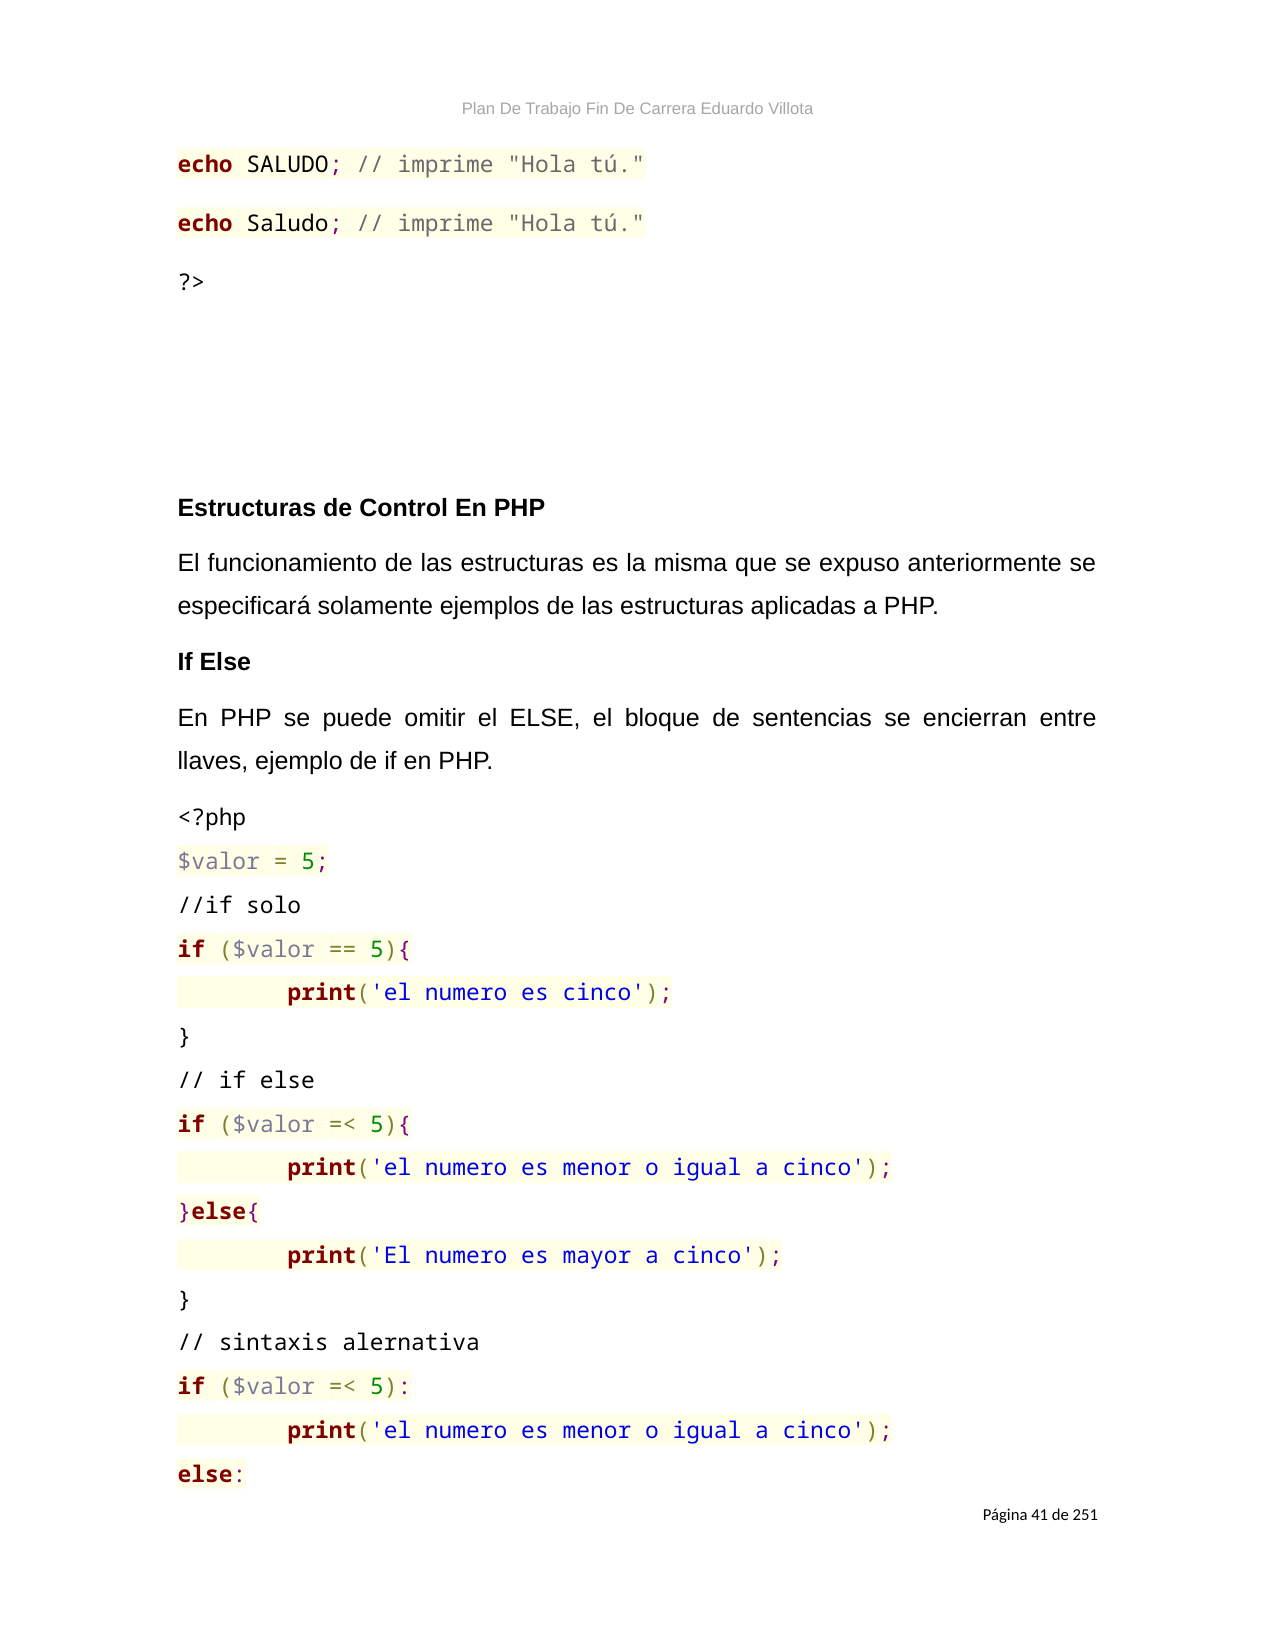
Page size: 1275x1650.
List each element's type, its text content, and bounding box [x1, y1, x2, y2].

text // sintaxis alernativa [177, 1326, 1098, 1358]
text ?> [177, 266, 1098, 298]
text Estructuras de Control En PHP [177, 493, 1098, 521]
text // if else [177, 1064, 1098, 1095]
text El funcionamiento de las estructuras es la misma que se expuso anteriormente se especificará solamente ejemplos de las estructuras aplicadas a PHP. [177, 548, 1098, 620]
text En PHP se puede omitir el ELSE, el bloque de sentencias se encierran entre llaves, ejemplo de if en PHP. [177, 703, 1098, 774]
text If Else [177, 647, 1098, 676]
text echo SALUDO; // imprime "Hola tú." [177, 148, 1098, 179]
text print('el numero es cinco'); [177, 976, 1098, 1008]
text //if solo [177, 889, 1098, 920]
text print('el numero es menor o igual a cinco'); [177, 1414, 1098, 1445]
text else: [177, 1458, 1098, 1489]
text echo Saludo; // imprime "Hola tú." [177, 207, 1098, 238]
text } [177, 1020, 1098, 1051]
text }else{ [177, 1195, 1098, 1226]
text if ($valor =< 5){ [177, 1108, 1098, 1139]
text } [177, 1283, 1098, 1314]
text if ($valor == 5){ [177, 933, 1098, 964]
text $valor = 5; [177, 845, 1098, 876]
text <?php [177, 801, 1098, 833]
text if ($valor =< 5): [177, 1370, 1098, 1401]
text print('el numero es menor o igual a cinco'); [177, 1151, 1098, 1183]
text print('El numero es mayor a cinco'); [177, 1239, 1098, 1270]
